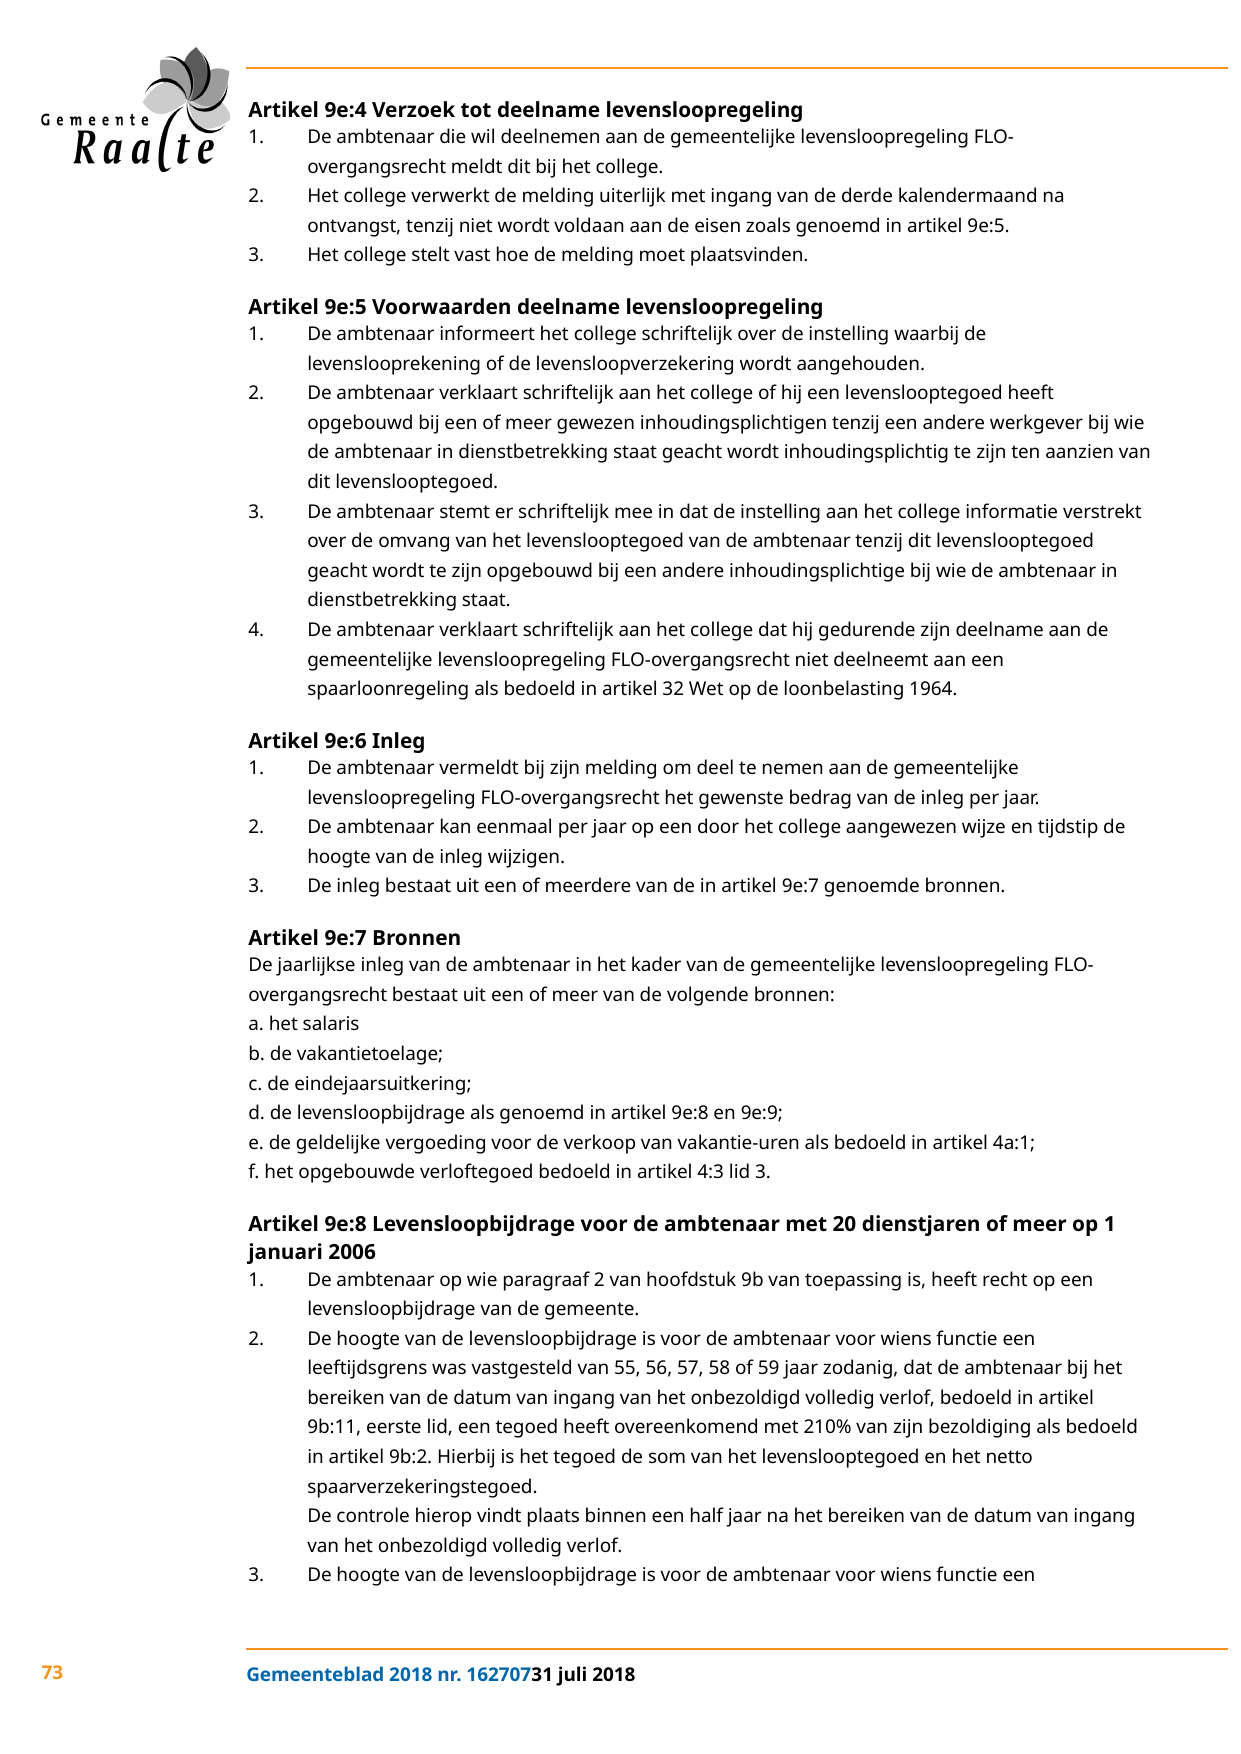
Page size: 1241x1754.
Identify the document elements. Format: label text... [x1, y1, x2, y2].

list Het college stelt vast hoe de melding moet plaatsvinden. [248, 242, 1152, 267]
list De ambtenaar verklaart schriftelijk aan het college of hij een levenslooptegoed heeft opgebouwd bij een of meer gewezen inhoudingsplichtigen tenzij een andere werkgever bij wie de ambtenaar in dienstbetrekking staat geacht wordt inhoudingsplichtig te zijn ten aanzien van dit levenslooptegoed. [248, 379, 1152, 494]
list De controle hierop vindt plaats binnen een half jaar na het bereiken van de datum van ingang van het onbezoldigd volledig verlof. [248, 1502, 1152, 1558]
list De hoogte van de levensloopbijdrage is voor de ambtenaar voor wiens functie een leeftijdsgrens was vastgesteld van 55, 56, 57, 58 of 59 jaar zodanig, dat de ambtenaar bij het bereiken van de datum van ingang van het onbezoldigd volledig verlof, bedoeld in artikel 9b:11, eerste lid, een tegoed heeft overeenkomend met 210% van zijn bezoldiging als bedoeld in artikel 9b:2. Hierbij is het tegoed de som van het levenslooptegoed en het netto spaarverzekeringstegoed. [248, 1325, 1152, 1499]
text Artikel 9e:4 Verzoek tot deelname levensloopregeling [248, 95, 1152, 123]
picture [41, 47, 231, 172]
list De ambtenaar kan eenmaal per jaar op een door het college aangewezen wijze en tijdstip de hoogte van de inleg wijzigen. [248, 813, 1152, 869]
list De ambtenaar stemt er schriftelijk mee in dat de instelling aan het college informatie verstrekt over de omvang van het levenslooptegoed van de ambtenaar tenzij dit levenslooptegoed geacht wordt te zijn opgebouwd bij een andere inhoudingsplichtige bij wie de ambtenaar in dienstbetrekking staat. [248, 498, 1152, 612]
list De ambtenaar die wil deelnemen aan de gemeentelijke levensloopregeling FLO-overgangsrecht meldt dit bij het college. [248, 123, 1152, 178]
list De inleg bestaat uit een of meerdere van de in artikel 9e:7 genoemde bronnen. [248, 873, 1152, 898]
text e. de geldelijke vergoeding voor de verkoop van vakantie-uren als bedoeld in artikel 4a:1; [248, 1129, 1152, 1155]
list De hoogte van de levensloopbijdrage is voor de ambtenaar voor wiens functie een [248, 1562, 1152, 1587]
text a. het salaris [248, 1011, 1152, 1036]
text f. het opgebouwde verloftegoed bedoeld in artikel 4:3 lid 3. [248, 1158, 1152, 1184]
text b. de vakantietoelage; [248, 1040, 1152, 1066]
text c. de eindejaarsuitkering; [248, 1070, 1152, 1096]
list De ambtenaar vermeldt bij zijn melding om deel te nemen aan de gemeentelijke levensloopregeling FLO-overgangsrecht het gewenste bedrag van de inleg per jaar. [248, 754, 1152, 809]
text Artikel 9e:5 Voorwaarden deelname levensloopregeling [248, 292, 1152, 320]
text Artikel 9e:7 Bronnen [248, 923, 1152, 951]
text Artikel 9e:6 Inleg [248, 726, 1152, 754]
list De ambtenaar informeert het college schriftelijk over de instelling waarbij de levenslooprekening of de levensloopverzekering wordt aangehouden. [248, 320, 1152, 376]
text Artikel 9e:8 Levensloopbijdrage voor de ambtenaar met 20 dienstjaren of meer op 1 januari 2006 [248, 1209, 1152, 1266]
text d. de levensloopbijdrage als genoemd in artikel 9e:8 en 9e:9; [248, 1099, 1152, 1125]
list Het college verwerkt de melding uiterlijk met ingang van de derde kalendermaand na ontvangst, tenzij niet wordt voldaan aan de eisen zoals genoemd in artikel 9e:5. [248, 182, 1152, 238]
text De jaarlijkse inleg van de ambtenaar in het kader van de gemeentelijke levensloopregeling FLO-overgangsrecht bestaat uit een of meer van de volgende bronnen: [248, 951, 1152, 1007]
list De ambtenaar verklaart schriftelijk aan het college dat hij gedurende zijn deelname aan de gemeentelijke levensloopregeling FLO-overgangsrecht niet deelneemt aan een spaarloonregeling als bedoeld in artikel 32 Wet op de loonbelasting 1964. [248, 616, 1152, 701]
list De ambtenaar op wie paragraaf 2 van hoofdstuk 9b van toepassing is, heeft recht op een levensloopbijdrage van de gemeente. [248, 1266, 1152, 1321]
